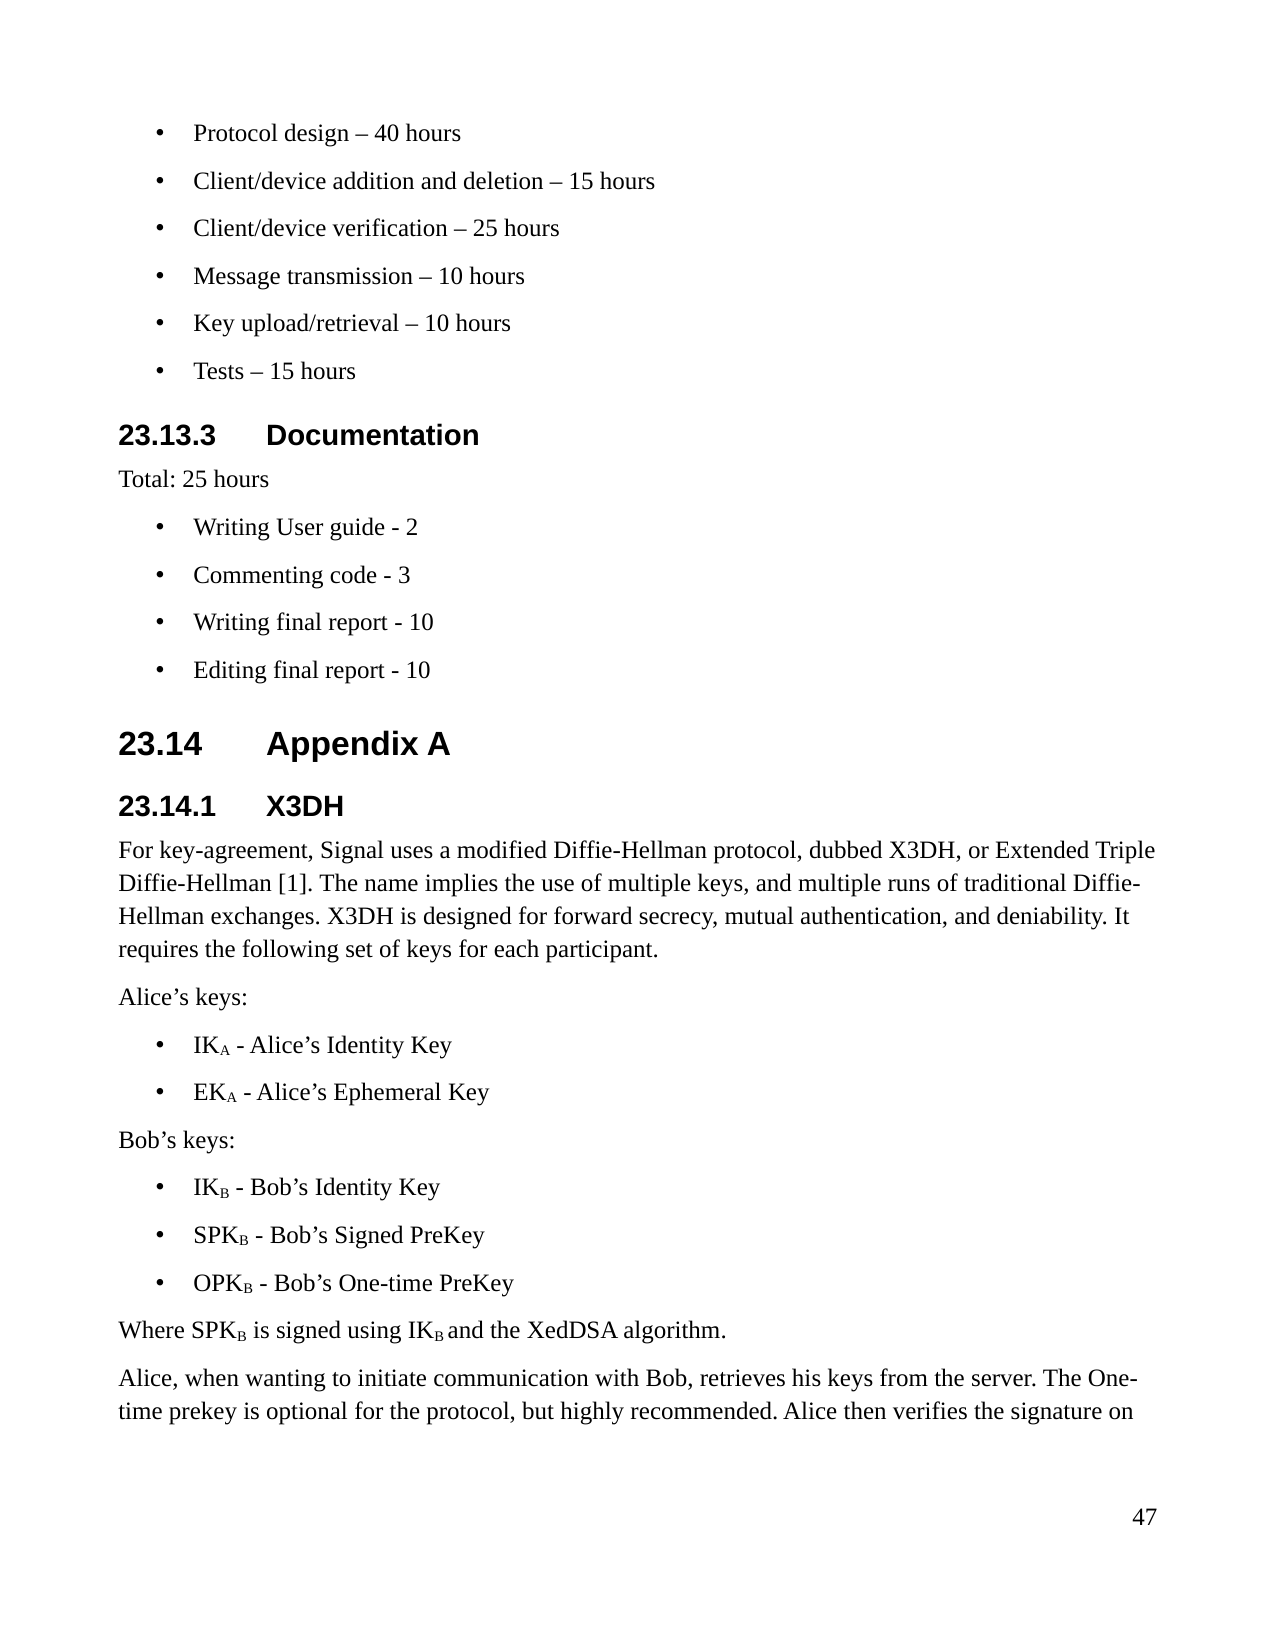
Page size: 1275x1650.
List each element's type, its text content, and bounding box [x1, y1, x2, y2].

text Bob’s keys: [118, 1125, 1157, 1154]
list Writing final report - 10 [156, 607, 1157, 636]
list Message transmission – 10 hours [156, 261, 1157, 290]
text Alice, when wanting to initiate communication with Bob, retrieves his keys from the server. The One-time prekey is optional for the protocol, but highly recommended. Alice then verifies the signature on [118, 1363, 1157, 1425]
list IKB - Bob’s Identity Key [156, 1172, 1157, 1201]
text Alice’s keys: [118, 982, 1157, 1011]
list Client/device verification – 25 hours [156, 213, 1157, 242]
list Client/device addition and deletion – 15 hours [156, 166, 1157, 194]
subtitle Documentation [118, 418, 1157, 452]
list Commenting code - 3 [156, 560, 1157, 588]
list Protocol design – 40 hours [156, 118, 1157, 147]
list OPKB - Bob’s One-time PreKey [156, 1268, 1157, 1296]
list Editing final report - 10 [156, 655, 1157, 684]
subtitle Appendix A [118, 723, 1157, 762]
list Writing User guide - 2 [156, 512, 1157, 541]
list Tests – 15 hours [156, 356, 1157, 385]
text Total: 25 hours [118, 464, 1157, 493]
list Key upload/retrieval – 10 hours [156, 308, 1157, 337]
subtitle X3DH [118, 789, 1157, 823]
list EKA - Alice’s Ephemeral Key [156, 1077, 1157, 1106]
text For key-agreement, Signal uses a modified Diffie-Hellman protocol, dubbed X3DH, or Extended Triple Diffie-Hellman [1]. The name implies the use of multiple keys, and multiple runs of traditional Diffie-Hellman exchanges. X3DH is designed for forward secrecy, mutual authentication, and deniability. It requires the following set of keys for each participant. [118, 835, 1157, 963]
text Where SPKB is signed using IKB and the XedDSA algorithm. [118, 1315, 1157, 1344]
list IKA - Alice’s Identity Key [156, 1030, 1157, 1058]
list SPKB - Bob’s Signed PreKey [156, 1220, 1157, 1249]
